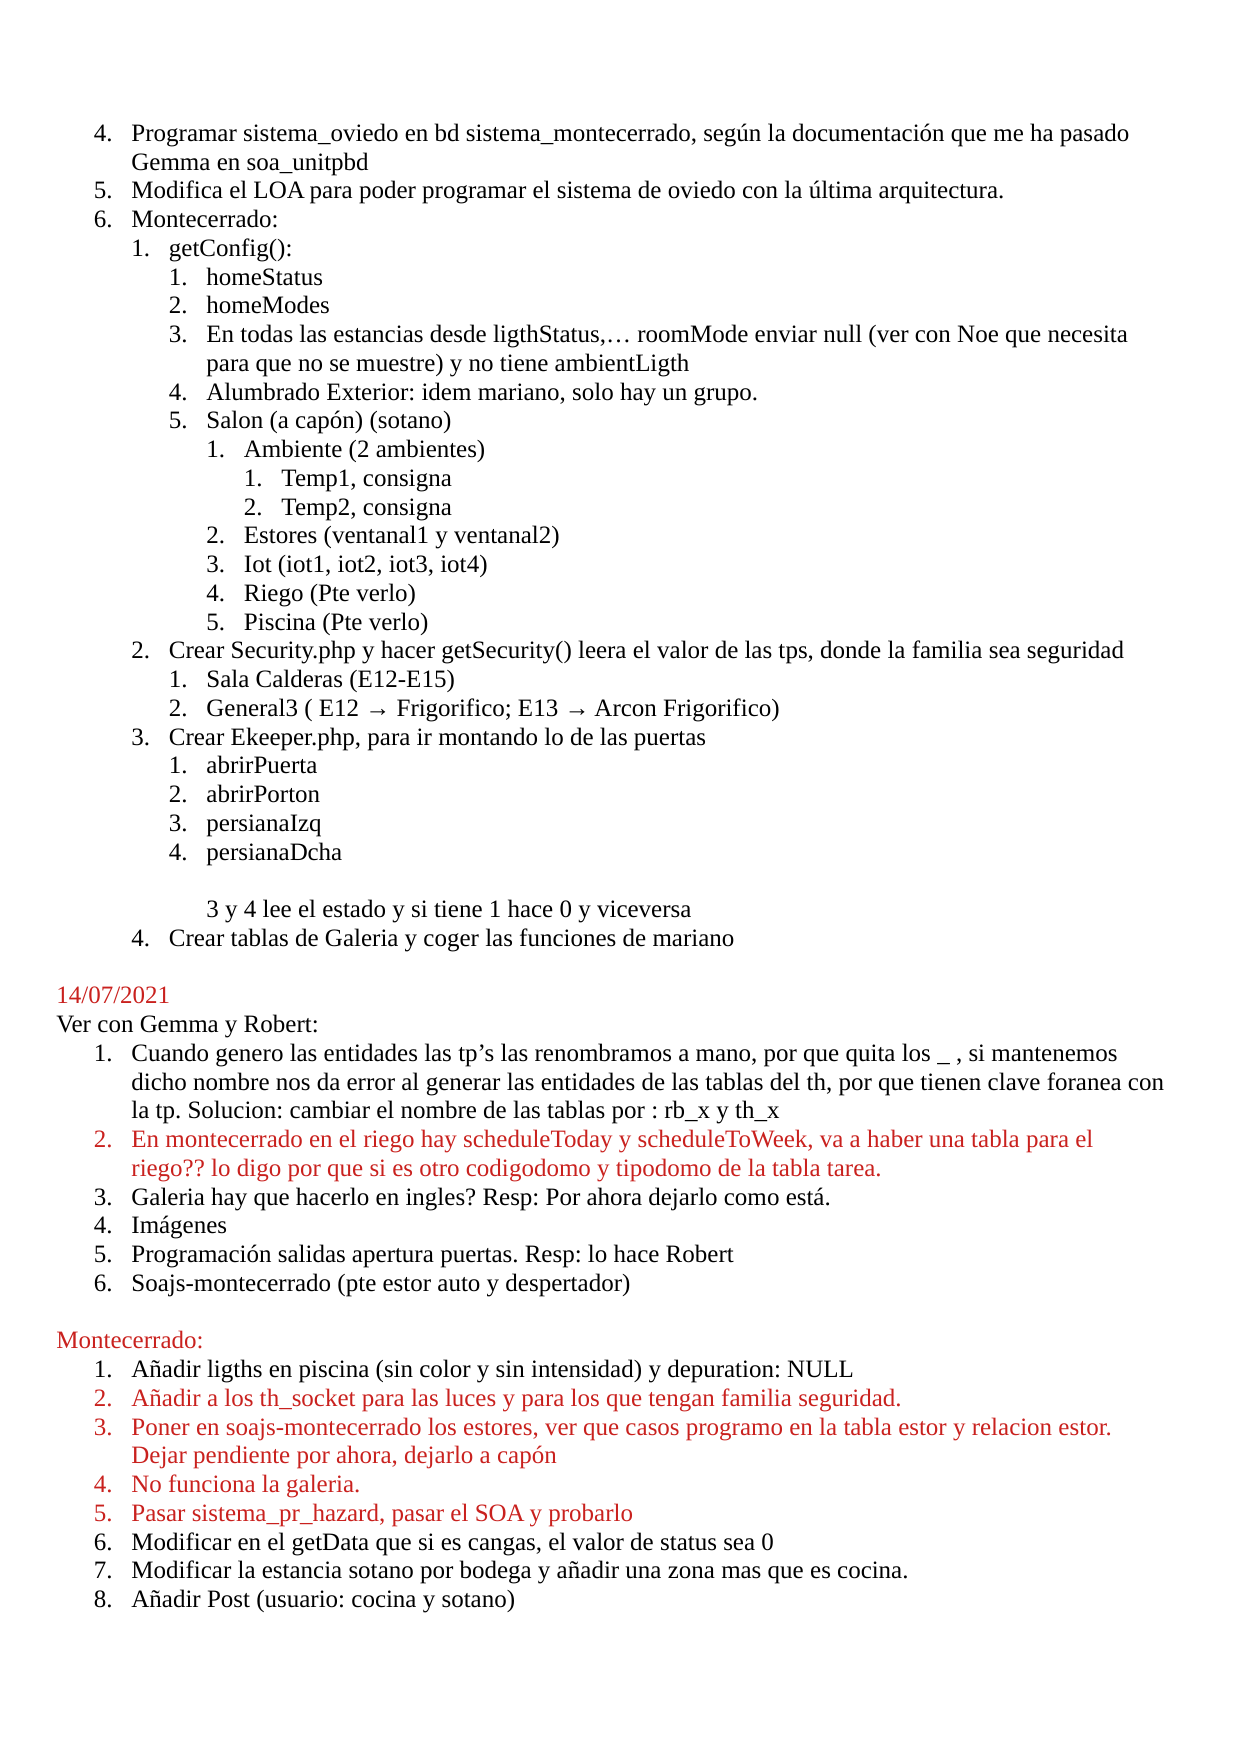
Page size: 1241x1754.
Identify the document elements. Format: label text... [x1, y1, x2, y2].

list persianaIzq [169, 808, 1167, 837]
list Añadir Post (usuario: cocina y sotano) [94, 1584, 1167, 1613]
list abrirPuerta [169, 751, 1167, 779]
list Alumbrado Exterior: idem mariano, solo hay un grupo. [169, 377, 1167, 406]
list Galeria hay que hacerlo en ingles? Resp: Por ahora dejarlo como está. [94, 1182, 1167, 1211]
list getConfig(): [131, 233, 1167, 262]
list Estores (ventanal1 y ventanal2) [206, 521, 1167, 549]
list Crear Security.php y hacer getSecurity() leera el valor de las tps, donde la familia sea seguridad [131, 636, 1167, 664]
list Modifica el LOA para poder programar el sistema de oviedo con la última arquitectura. [94, 176, 1167, 204]
list Salon (a capón) (sotano) [169, 406, 1167, 434]
list Poner en soajs-montecerrado los estores, ver que casos programo en la tabla estor y relacion estor. Dejar pendiente por ahora, dejarlo a capón [94, 1412, 1167, 1469]
list En montecerrado en el riego hay scheduleToday y scheduleToWeek, va a haber una tabla para el riego?? lo digo por que si es otro codigodomo y tipodomo de la tabla tarea. [94, 1124, 1167, 1182]
list Crear tablas de Galeria y coger las funciones de mariano [131, 923, 1167, 952]
list Cuando genero las entidades las tp’s las renombramos a mano, por que quita los _ , si mantenemos dicho nombre nos da error al generar las entidades de las tablas del th, por que tienen clave foranea con la tp. Solucion: cambiar el nombre de las tablas por : rb_x y th_x [94, 1038, 1167, 1124]
list Riego (Pte verlo) [206, 578, 1167, 607]
list Temp2, consigna [244, 492, 1167, 521]
list Piscina (Pte verlo) [206, 607, 1167, 636]
list Montecerrado: [94, 204, 1167, 233]
list homeModes [169, 291, 1167, 319]
text 14/07/2021 [56, 981, 1167, 1009]
list En todas las estancias desde ligthStatus,… roomMode enviar null (ver con Noe que necesita para que no se muestre) y no tiene ambientLigth [169, 319, 1167, 377]
list Soajs-montecerrado (pte estor auto y despertador) [94, 1268, 1167, 1297]
list homeStatus [169, 262, 1167, 291]
list Sala Calderas (E12-E15) [169, 664, 1167, 693]
list Modificar la estancia sotano por bodega y añadir una zona mas que es cocina. [94, 1556, 1167, 1584]
list persianaDcha [169, 837, 1167, 866]
text Ver con Gemma y Robert: [56, 1009, 1167, 1038]
list Programación salidas apertura puertas. Resp: lo hace Robert [94, 1239, 1167, 1268]
list Iot (iot1, iot2, iot3, iot4) [206, 549, 1167, 578]
list No funciona la galeria. [94, 1469, 1167, 1498]
list Pasar sistema_pr_hazard, pasar el SOA y probarlo [94, 1498, 1167, 1527]
list abrirPorton [169, 779, 1167, 808]
list General3 ( E12 → Frigorifico; E13 → Arcon Frigorifico) [169, 693, 1167, 722]
list Ambiente (2 ambientes) [206, 434, 1167, 463]
list Programar sistema_oviedo en bd sistema_montecerrado, según la documentación que me ha pasado Gemma en soa_unitpbd [94, 118, 1167, 176]
list Añadir ligths en piscina (sin color y sin intensidad) y depuration: NULL [94, 1354, 1167, 1383]
list Añadir a los th_socket para las luces y para los que tengan familia seguridad. [94, 1383, 1167, 1412]
list Crear Ekeeper.php, para ir montando lo de las puertas [131, 722, 1167, 751]
list Imágenes [94, 1211, 1167, 1239]
list Temp1, consigna [244, 463, 1167, 492]
text Montecerrado: [56, 1326, 1167, 1354]
list Modificar en el getData que si es cangas, el valor de status sea 0 [94, 1527, 1167, 1556]
text 3 y 4 lee el estado y si tiene 1 hace 0 y viceversa [56, 894, 1167, 923]
